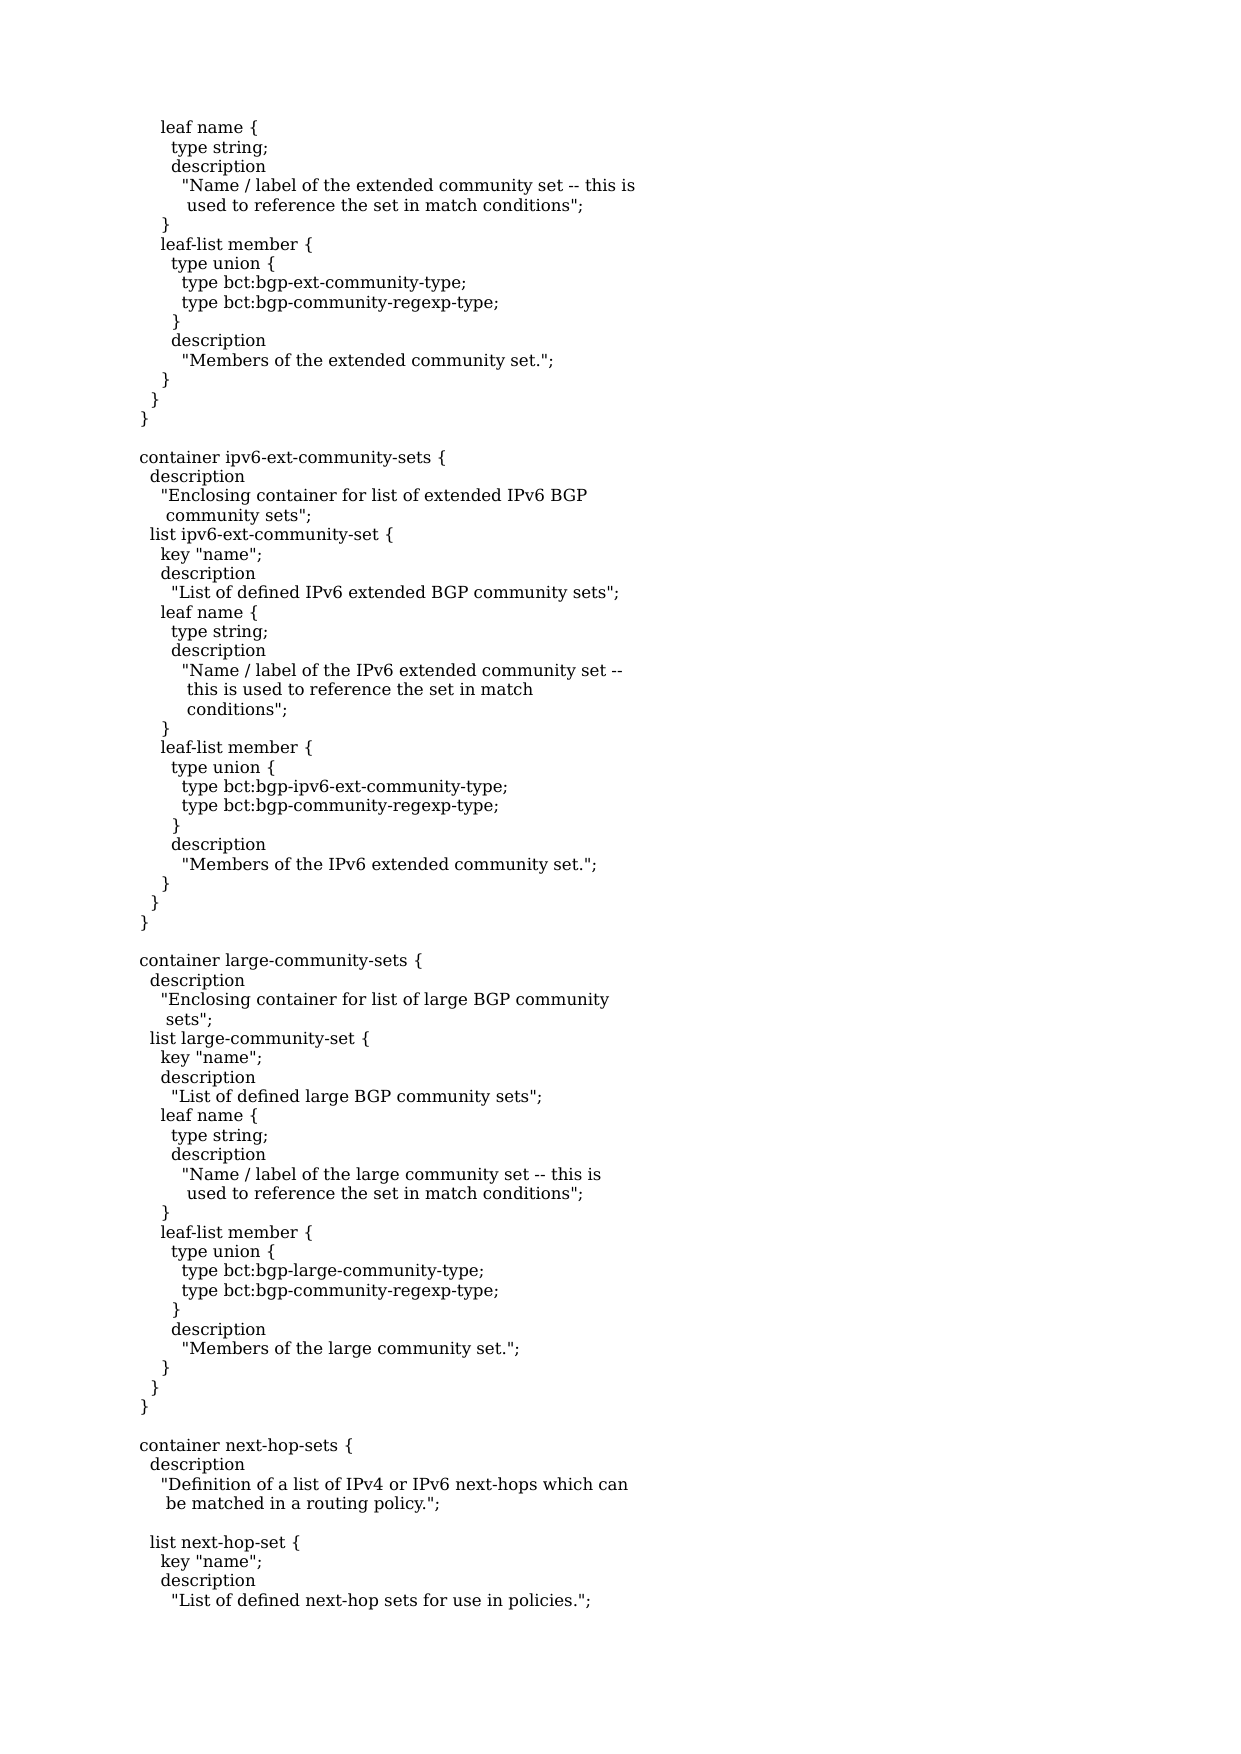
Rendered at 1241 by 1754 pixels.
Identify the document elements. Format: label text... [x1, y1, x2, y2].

text "Name / label of the IPv6 extended community set -- [118, 661, 1122, 680]
text "Definition of a list of IPv4 or IPv6 next-hops which can [118, 1474, 1122, 1494]
text "List of defined next-hop sets for use in policies."; [118, 1591, 1122, 1610]
text } [118, 409, 1122, 428]
text type bct:bgp-community-regexp-type; [118, 796, 1122, 816]
text description [118, 1145, 1122, 1164]
text conditions"; [118, 699, 1122, 719]
text community sets"; [118, 506, 1122, 525]
text } [118, 912, 1122, 932]
text } [118, 1397, 1122, 1416]
text } [118, 893, 1122, 912]
text "Members of the large community set."; [118, 1339, 1122, 1358]
text description [118, 1067, 1122, 1087]
text description [118, 1571, 1122, 1591]
text this is used to reference the set in match [118, 680, 1122, 699]
text "Enclosing container for list of large BGP community [118, 990, 1122, 1009]
text type string; [118, 1126, 1122, 1145]
text description [118, 641, 1122, 661]
text list large-community-set { [118, 1029, 1122, 1048]
text leaf name { [118, 118, 1122, 137]
text } [118, 816, 1122, 835]
text } [118, 1300, 1122, 1319]
text } [118, 719, 1122, 738]
text type union { [118, 1242, 1122, 1261]
text used to reference the set in match conditions"; [118, 1184, 1122, 1203]
text used to reference the set in match conditions"; [118, 196, 1122, 215]
text description [118, 835, 1122, 854]
text } [118, 389, 1122, 409]
text "List of defined IPv6 extended BGP community sets"; [118, 583, 1122, 602]
text type bct:bgp-ext-community-type; [118, 273, 1122, 292]
text } [118, 215, 1122, 234]
text type bct:bgp-ipv6-ext-community-type; [118, 777, 1122, 796]
text container next-hop-sets { [118, 1436, 1122, 1455]
text } [118, 1377, 1122, 1397]
text key "name"; [118, 544, 1122, 564]
text } [118, 1358, 1122, 1377]
text leaf-list member { [118, 1222, 1122, 1242]
text type union { [118, 757, 1122, 777]
text type string; [118, 137, 1122, 157]
text type bct:bgp-community-regexp-type; [118, 1281, 1122, 1300]
text description [118, 564, 1122, 583]
text description [118, 1319, 1122, 1339]
text "Members of the extended community set."; [118, 351, 1122, 370]
text leaf-list member { [118, 738, 1122, 757]
text description [118, 467, 1122, 486]
text } [118, 874, 1122, 893]
text container large-community-sets { [118, 951, 1122, 971]
text container ipv6-ext-community-sets { [118, 447, 1122, 467]
text description [118, 331, 1122, 351]
text "List of defined large BGP community sets"; [118, 1087, 1122, 1106]
text be matched in a routing policy."; [118, 1494, 1122, 1513]
text type union { [118, 254, 1122, 273]
text "Members of the IPv6 extended community set."; [118, 854, 1122, 874]
text sets"; [118, 1009, 1122, 1029]
text type string; [118, 622, 1122, 641]
text leaf name { [118, 602, 1122, 622]
text description [118, 971, 1122, 990]
text "Name / label of the extended community set -- this is [118, 176, 1122, 196]
text type bct:bgp-large-community-type; [118, 1261, 1122, 1281]
text } [118, 312, 1122, 331]
text leaf name { [118, 1106, 1122, 1126]
text leaf-list member { [118, 234, 1122, 254]
text list ipv6-ext-community-set { [118, 525, 1122, 544]
text type bct:bgp-community-regexp-type; [118, 292, 1122, 312]
text key "name"; [118, 1048, 1122, 1067]
text "Name / label of the large community set -- this is [118, 1164, 1122, 1184]
text "Enclosing container for list of extended IPv6 BGP [118, 486, 1122, 506]
text description [118, 157, 1122, 176]
text } [118, 1203, 1122, 1222]
text list next-hop-set { [118, 1532, 1122, 1552]
text } [118, 370, 1122, 389]
text description [118, 1455, 1122, 1474]
text key "name"; [118, 1552, 1122, 1571]
